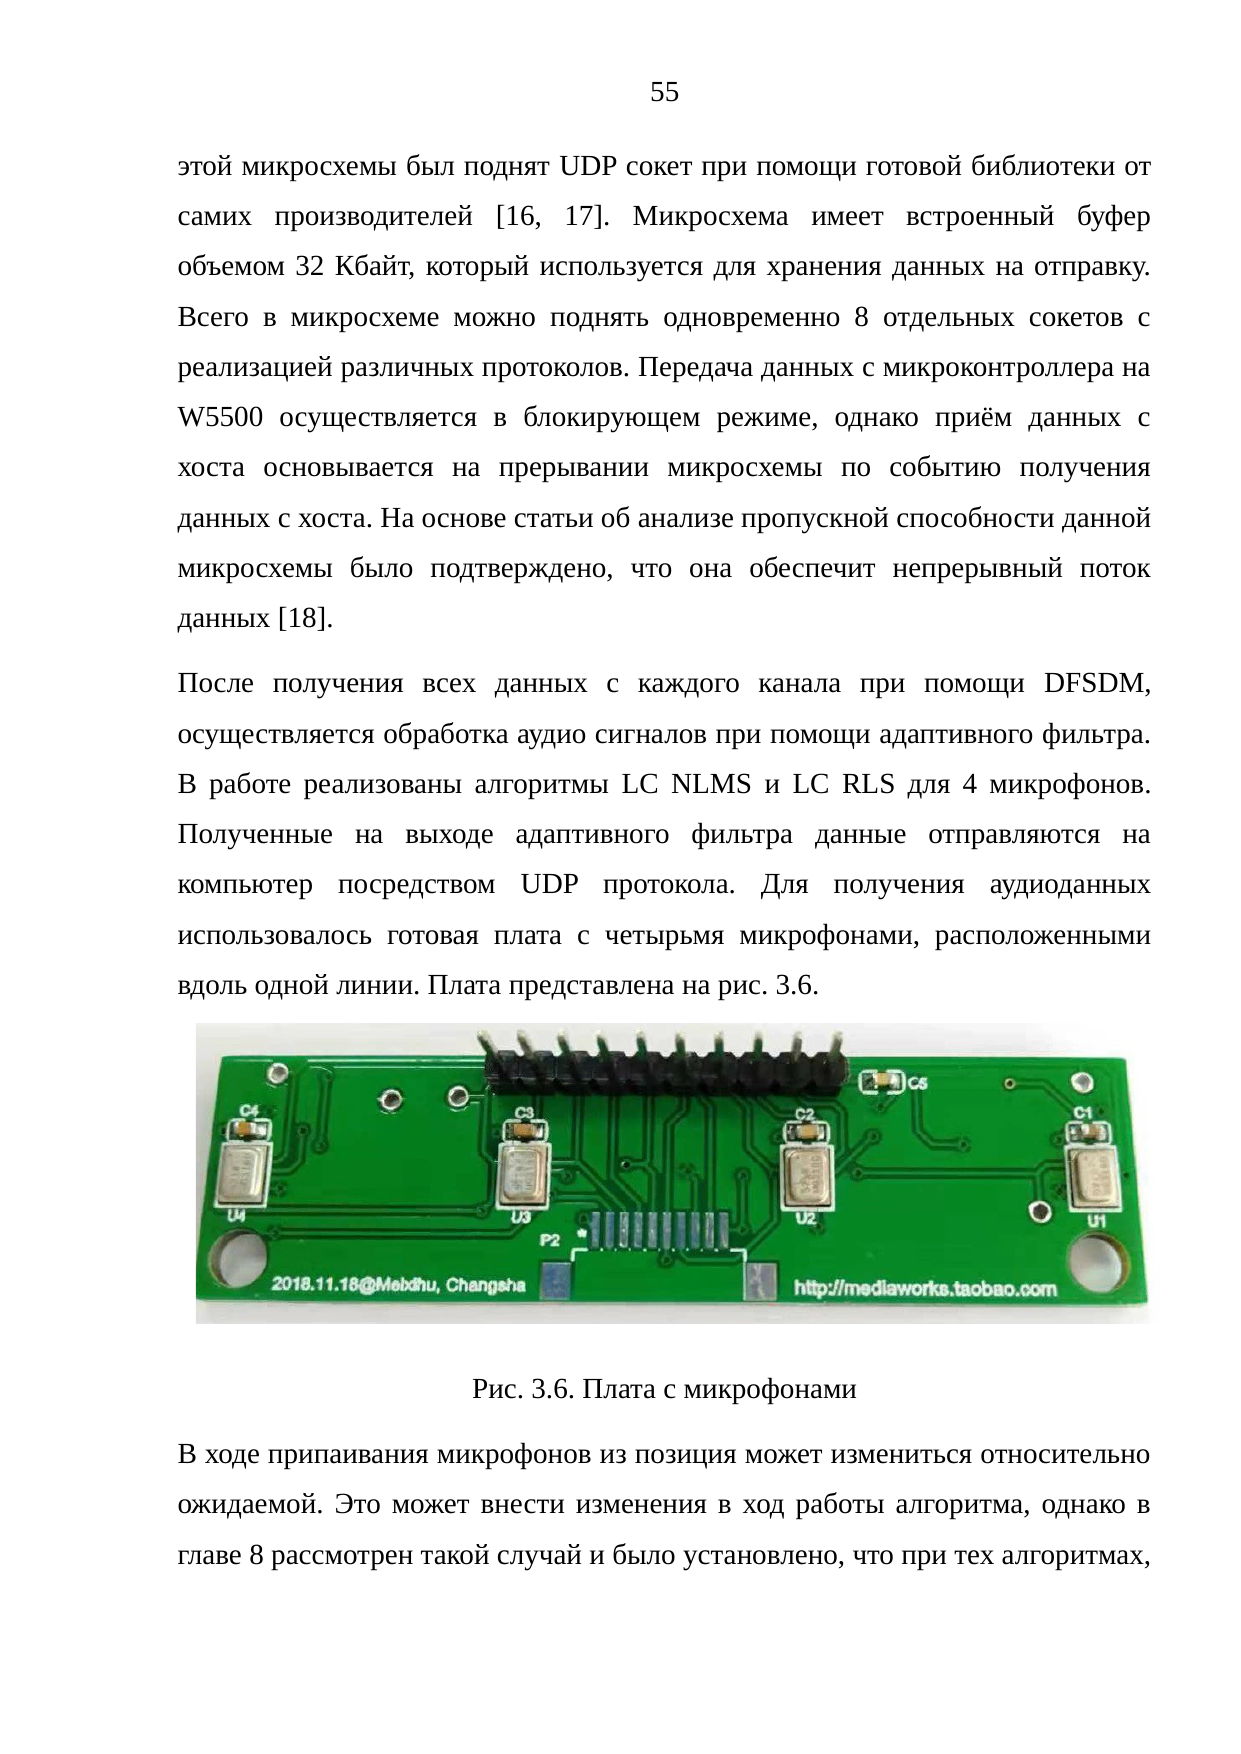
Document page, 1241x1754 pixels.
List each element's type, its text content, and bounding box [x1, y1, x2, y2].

picture [195, 1023, 1171, 1324]
text этой микросхемы был поднят UDP сокет при помощи готовой библиотеки от самих производителей [16, 17]. Микросхема имеет встроенный буфер объемом 32 Кбайт, который используется для хранения данных на отправку. Всего в микросхеме можно поднять одновременно 8 отдельных сокетов с реализацией различных протоколов. Передача данных с микроконтроллера на W5500 осуществляется в блокирующем режиме, однако приём данных с хоста основывается на прерывании микросхемы по событию получения данных с хоста. На основе статьи об анализе пропускной способности данной микросхемы было подтверждено, что она обеспечит непрерывный поток данных [18]. [177, 148, 1152, 634]
text После получения всех данных с каждого канала при помощи DFSDM, осуществляется обработка аудио сигналов при помощи адаптивного фильтра. В работе реализованы алгоритмы LC NLMS и LC RLS для 4 микрофонов. Полученные на выходе адаптивного фильтра данные отправляются на компьютер посредством UDP протокола. Для получения аудиоданных использовалось готовая плата с четырьмя микрофонами, расположенными вдоль одной линии. Плата представлена на рис. 3.6. [177, 665, 1152, 1001]
text Рис. 3.6. Плата с микрофонами [177, 1324, 1152, 1405]
text В ходе припаивания микрофонов из позиция может измениться относительно ожидаемой. Это может внести изменения в ход работы алгоритма, однако в главе 8 рассмотрен такой случай и было установлено, что при тех алгоритмах, [177, 1436, 1152, 1571]
